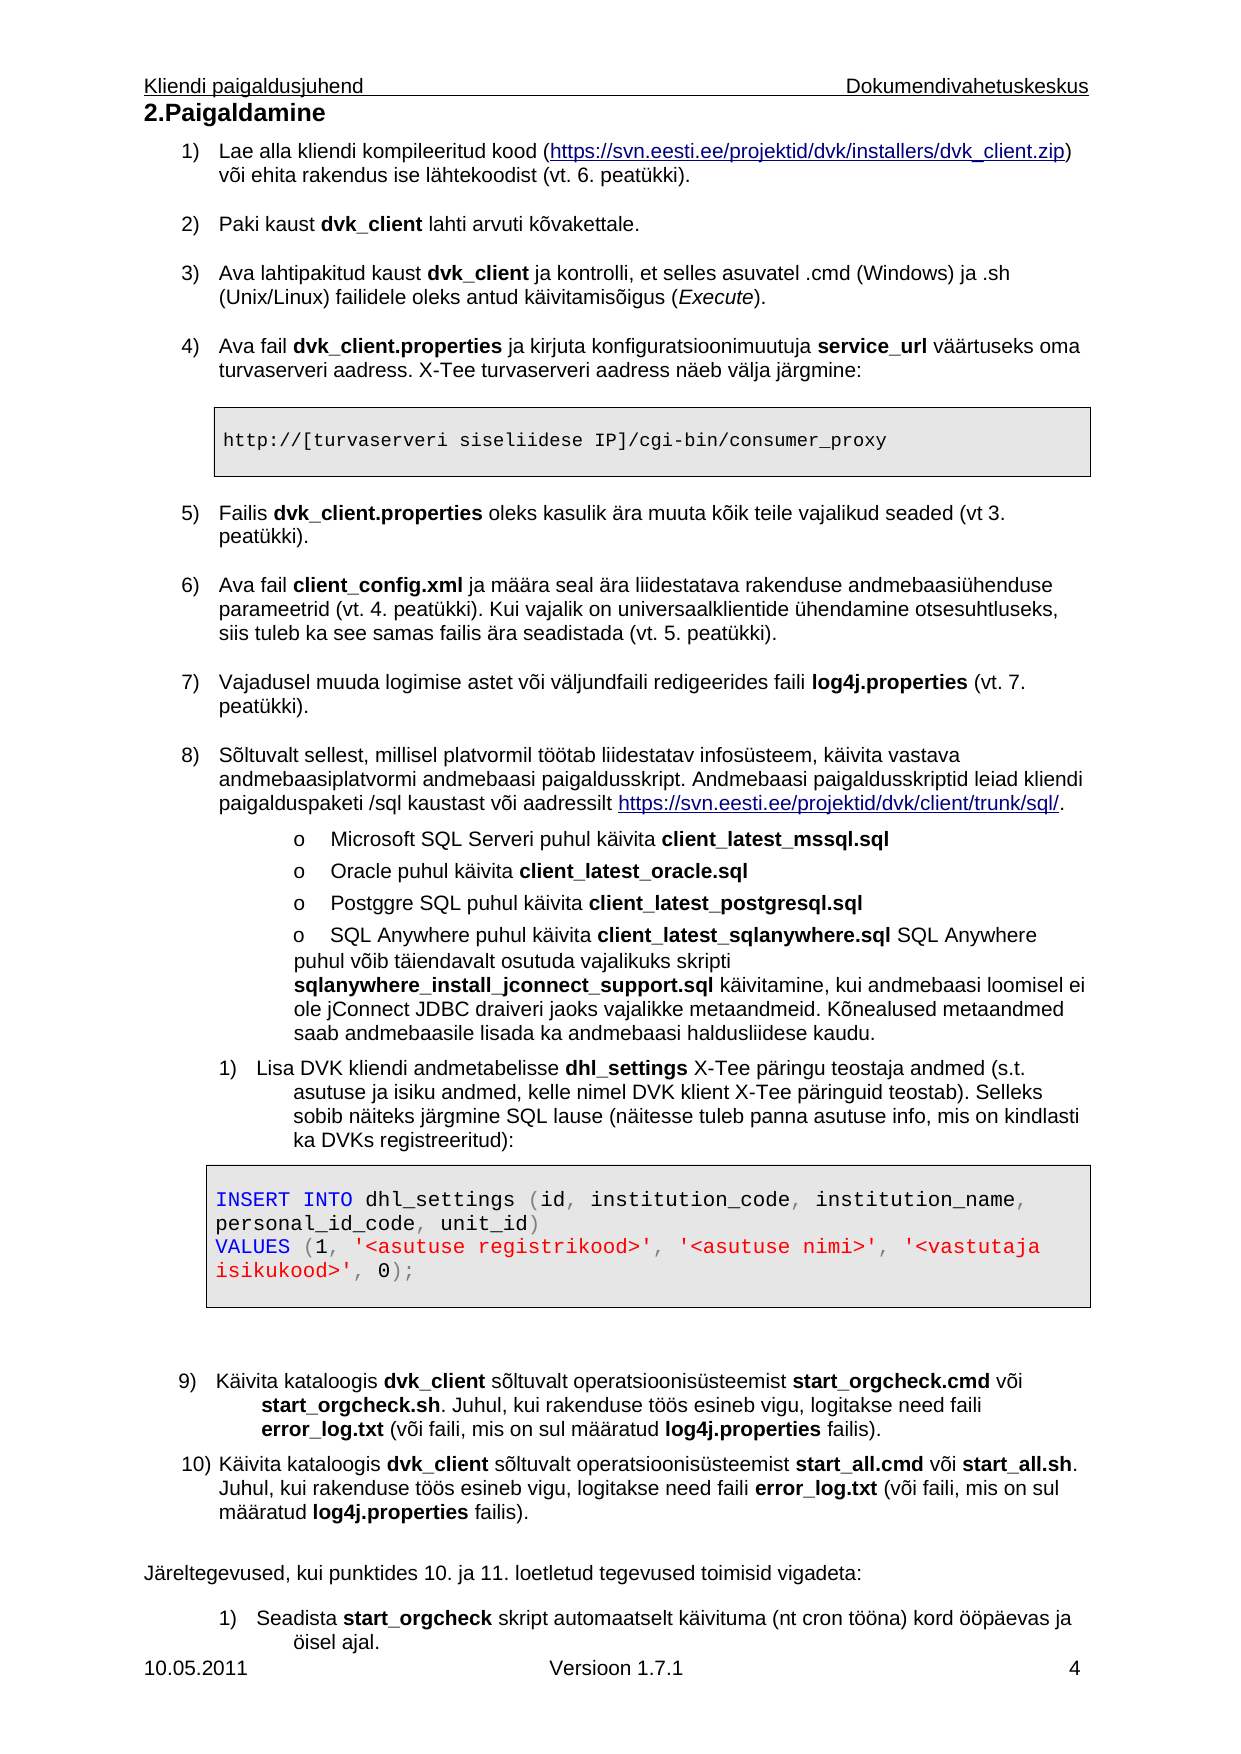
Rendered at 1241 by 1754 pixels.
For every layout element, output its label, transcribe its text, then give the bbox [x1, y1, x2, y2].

list Ava fail client_config.xml ja määra seal ära liidestatava rakenduse andmebaasiühenduse parameetrid (vt. 4. peatükki). Kui vajalik on universaalklientide ühendamine otsesuhtluseks, siis tuleb ka see samas failis ära seadistada (vt. 5. peatükki). [181, 573, 1092, 645]
text Järeltegevused, kui punktides 10. ja 11. loetletud tegevused toimisid vigadeta: [144, 1561, 1092, 1585]
list SQL Anywhere puhul käivita client_latest_sqlanywhere.sql SQL Anywhere puhul võib täiendavalt osutuda vajalikuks skripti sqlanywhere_install_jconnect_support.sql käivitamine, kui andmebaasi loomisel ei ole jConnect JDBC draiveri jaoks vajalikke metaandmeid. Kõnealused metaandmed saab andmebaasile lisada ka andmebaasi haldusliidese kaudu. [256, 923, 1092, 1044]
list Ava fail dvk_client.properties ja kirjuta konfiguratsioonimuutuja service_url väärtuseks oma turvaserveri aadress. X-Tee turvaserveri aadress näeb välja järgmine: [181, 334, 1092, 382]
list Vajadusel muuda logimise astet või väljundfaili redigeerides faili log4j.properties (vt. 7. peatükki). [181, 670, 1092, 718]
list Microsoft SQL Serveri puhul käivita client_latest_mssql.sql [293, 826, 1092, 852]
text VALUES (1, '<asutuse registrikood>', '<asutuse nimi>', '<vastutaja isikukood>', 0); [207, 1233, 1090, 1280]
list Käivita kataloogis dvk_client sõltuvalt operatsioonisüsteemist start_all.cmd või start_all.sh. Juhul, kui rakenduse töös esineb vigu, logitakse need faili error_log.txt (või faili, mis on sul määratud log4j.properties failis). [181, 1452, 1092, 1524]
list Ava lahtipakitud kaust dvk_client ja kontrolli, et selles asuvatel .cmd (Windows) ja .sh (Unix/Linux) failidele oleks antud käivitamisõigus (Execute). [181, 261, 1092, 309]
list Paki kaust dvk_client lahti arvuti kõvakettale. [181, 212, 1092, 236]
text http://[turvaserveri siseliidese IP]/cgi-bin/consumer_proxy [215, 428, 1090, 449]
list Failis dvk_client.properties oleks kasulik ära muuta kõik teile vajalikud seaded (vt 3. peatükki). [181, 500, 1092, 548]
list Lae alla kliendi kompileeritud kood (https://svn.eesti.ee/projektid/dvk/installers/dvk_client.zip) või ehita rakendus ise lähtekoodist (vt. 6. peatükki). [181, 139, 1092, 187]
list Sõltuvalt sellest, millisel platvormil töötab liidestatav infosüsteem, käivita vastava andmebaasiplatvormi andmebaasi paigaldusskript. Andmebaasi paigaldusskriptid leiad kliendi paigalduspaketi /sql kaustast või aadressilt https://svn.eesti.ee/projektid/dvk/client/trunk/sql/. [181, 743, 1092, 815]
text INSERT INTO dhl_settings (id, institution_code, institution_name, personal_id_code, unit_id) [207, 1186, 1090, 1233]
list Seadista start_orgcheck skript automaatselt käivituma (nt cron tööna) kord ööpäevas ja öisel ajal. [218, 1606, 1092, 1653]
list Lisa DVK kliendi andmetabelisse dhl_settings X-Tee päringu teostaja andmed (s.t. asutuse ja isiku andmed, kelle nimel DVK klient X-Tee päringuid teostab). Selleks sobib näiteks järgmine SQL lause (näitesse tuleb panna asutuse info, mis on kindlasti ka DVKs registreeritud): [218, 1056, 1092, 1152]
list Postggre SQL puhul käivita client_latest_postgresql.sql [293, 891, 1092, 916]
list Oracle puhul käivita client_latest_oracle.sql [293, 858, 1092, 884]
list Käivita kataloogis dvk_client sõltuvalt operatsioonisüsteemist start_orgcheck.cmd või start_orgcheck.sh. Juhul, kui rakenduse töös esineb vigu, logitakse need faili error_log.txt (või faili, mis on sul määratud log4j.properties failis). [178, 1368, 1092, 1440]
subtitle Paigaldamine [144, 98, 1092, 126]
